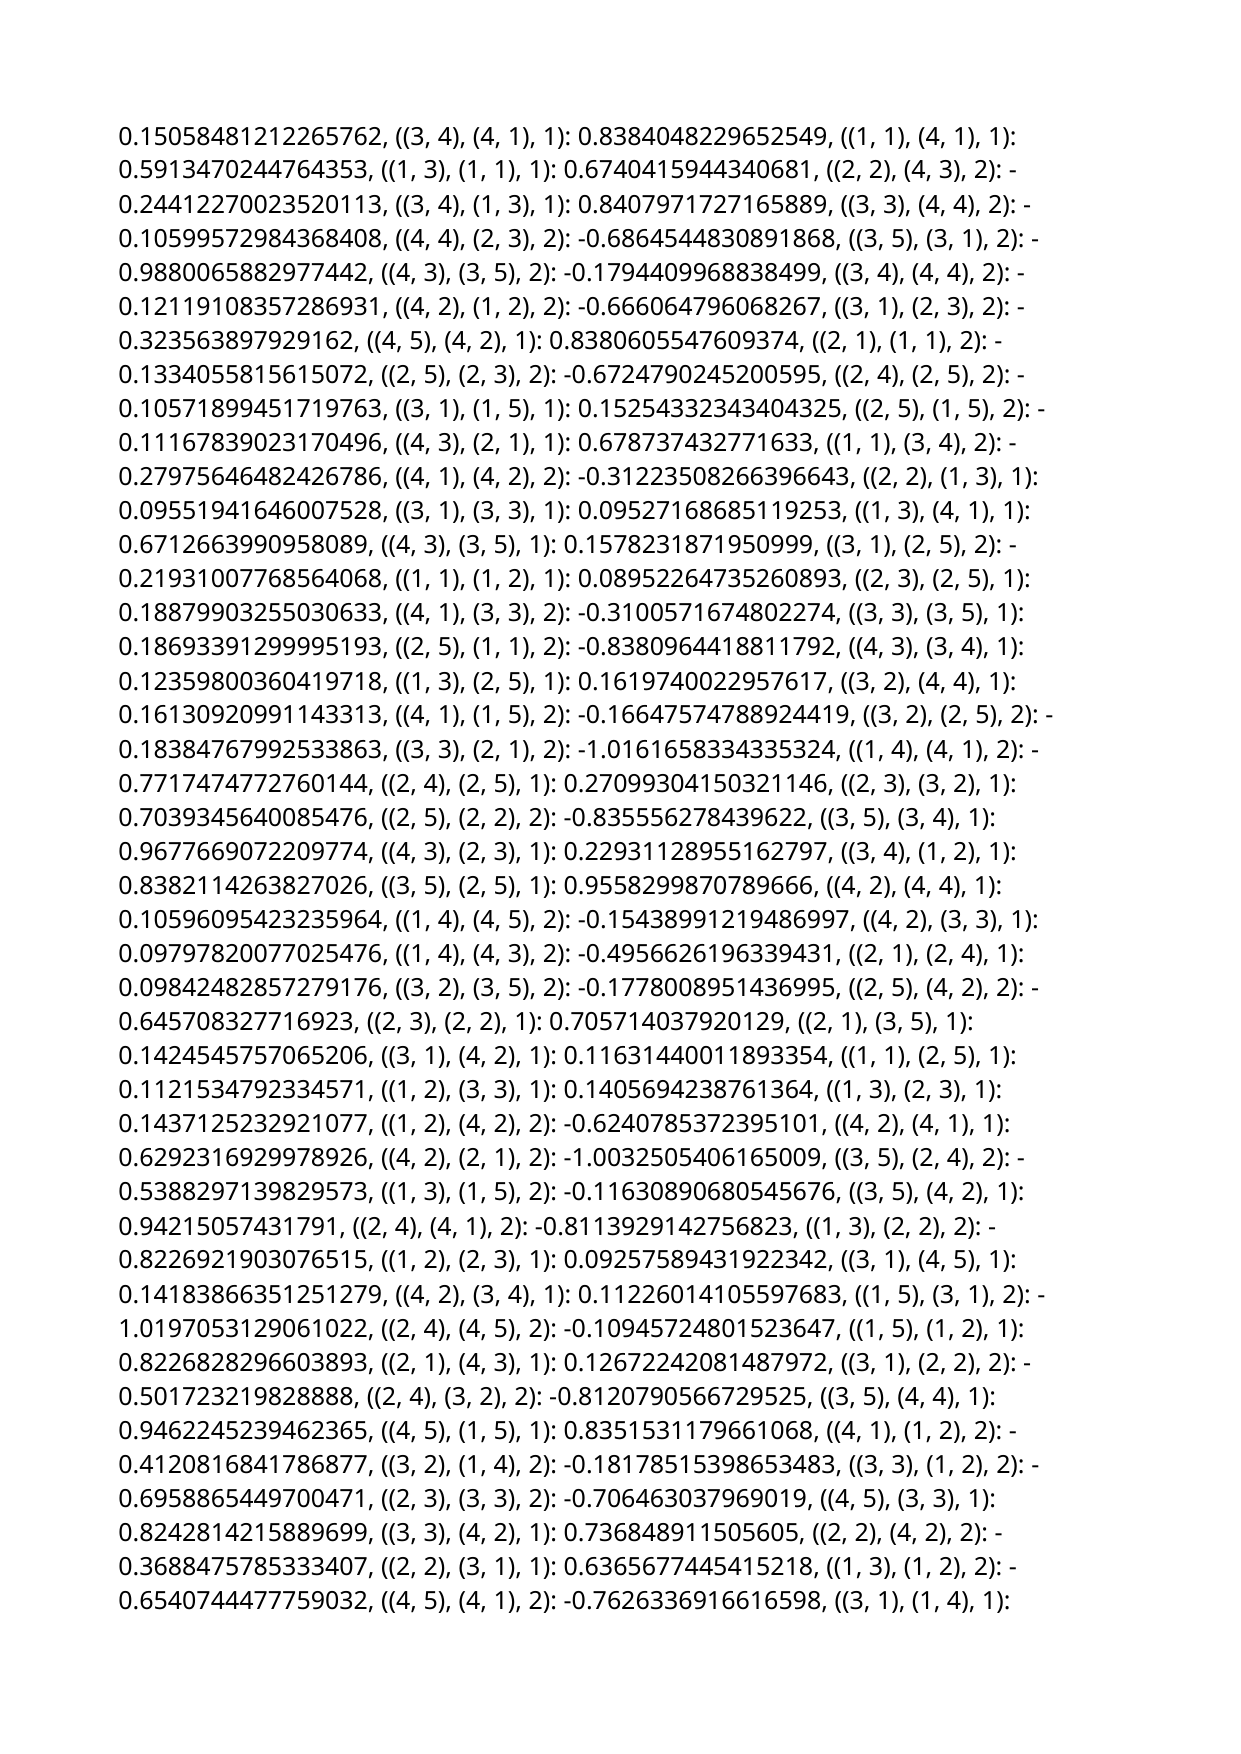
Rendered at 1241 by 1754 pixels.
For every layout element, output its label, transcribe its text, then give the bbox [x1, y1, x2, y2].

text -0.15058481212265762, ((3, 4), (4, 1), 1): 0.8384048229652549, ((1, 1), (4, 1), 1): 0.5913470244764353, ((1, 3), (1, 1), 1): 0.6740415944340681, ((2, 2), (4, 3), 2): -0.24412270023520113, ((3, 4), (1, 3), 1): 0.8407971727165889, ((3, 3), (4, 4), 2): -0.10599572984368408, ((4, 4), (2, 3), 2): -0.6864544830891868, ((3, 5), (3, 1), 2): -0.9880065882977442, ((4, 3), (3, 5), 2): -0.1794409968838499, ((3, 4), (4, 4), 2): -0.12119108357286931, ((4, 2), (1, 2), 2): -0.666064796068267, ((3, 1), (2, 3), 2): -0.323563897929162, ((4, 5), (4, 2), 1): 0.8380605547609374, ((2, 1), (1, 1), 2): -0.1334055815615072, ((2, 5), (2, 3), 2): -0.6724790245200595, ((2, 4), (2, 5), 2): -0.10571899451719763, ((3, 1), (1, 5), 1): 0.15254332343404325, ((2, 5), (1, 5), 2): -0.11167839023170496, ((4, 3), (2, 1), 1): 0.678737432771633, ((1, 1), (3, 4), 2): -0.27975646482426786, ((4, 1), (4, 2), 2): -0.31223508266396643, ((2, 2), (1, 3), 1): 0.09551941646007528, ((3, 1), (3, 3), 1): 0.09527168685119253, ((1, 3), (4, 1), 1): 0.6712663990958089, ((4, 3), (3, 5), 1): 0.1578231871950999, ((3, 1), (2, 5), 2): -0.21931007768564068, ((1, 1), (1, 2), 1): 0.08952264735260893, ((2, 3), (2, 5), 1): 0.18879903255030633, ((4, 1), (3, 3), 2): -0.3100571674802274, ((3, 3), (3, 5), 1): 0.18693391299995193, ((2, 5), (1, 1), 2): -0.8380964418811792, ((4, 3), (3, 4), 1): 0.12359800360419718, ((1, 3), (2, 5), 1): 0.1619740022957617, ((3, 2), (4, 4), 1): 0.16130920991143313, ((4, 1), (1, 5), 2): -0.16647574788924419, ((3, 2), (2, 5), 2): -0.18384767992533863, ((3, 3), (2, 1), 2): -1.0161658334335324, ((1, 4), (4, 1), 2): -0.7717474772760144, ((2, 4), (2, 5), 1): 0.27099304150321146, ((2, 3), (3, 2), 1): 0.7039345640085476, ((2, 5), (2, 2), 2): -0.835556278439622, ((3, 5), (3, 4), 1): 0.9677669072209774, ((4, 3), (2, 3), 1): 0.22931128955162797, ((3, 4), (1, 2), 1): 0.8382114263827026, ((3, 5), (2, 5), 1): 0.9558299870789666, ((4, 2), (4, 4), 1): 0.10596095423235964, ((1, 4), (4, 5), 2): -0.15438991219486997, ((4, 2), (3, 3), 1): 0.09797820077025476, ((1, 4), (4, 3), 2): -0.4956626196339431, ((2, 1), (2, 4), 1): 0.09842482857279176, ((3, 2), (3, 5), 2): -0.1778008951436995, ((2, 5), (4, 2), 2): -0.645708327716923, ((2, 3), (2, 2), 1): 0.705714037920129, ((2, 1), (3, 5), 1): 0.1424545757065206, ((3, 1), (4, 2), 1): 0.11631440011893354, ((1, 1), (2, 5), 1): 0.1121534792334571, ((1, 2), (3, 3), 1): 0.1405694238761364, ((1, 3), (2, 3), 1): 0.1437125232921077, ((1, 2), (4, 2), 2): -0.6240785372395101, ((4, 2), (4, 1), 1): 0.6292316929978926, ((4, 2), (2, 1), 2): -1.0032505406165009, ((3, 5), (2, 4), 2): -0.5388297139829573, ((1, 3), (1, 5), 2): -0.11630890680545676, ((3, 5), (4, 2), 1): 0.94215057431791, ((2, 4), (4, 1), 2): -0.8113929142756823, ((1, 3), (2, 2), 2): -0.8226921903076515, ((1, 2), (2, 3), 1): 0.09257589431922342, ((3, 1), (4, 5), 1): 0.14183866351251279, ((4, 2), (3, 4), 1): 0.11226014105597683, ((1, 5), (3, 1), 2): -1.0197053129061022, ((2, 4), (4, 5), 2): -0.10945724801523647, ((1, 5), (1, 2), 1): 0.8226828296603893, ((2, 1), (4, 3), 1): 0.12672242081487972, ((3, 1), (2, 2), 2): -0.501723219828888, ((2, 4), (3, 2), 2): -0.8120790566729525, ((3, 5), (4, 4), 1): 0.9462245239462365, ((4, 5), (1, 5), 1): 0.8351531179661068, ((4, 1), (1, 2), 2): -0.4120816841786877, ((3, 2), (1, 4), 2): -0.18178515398653483, ((3, 3), (1, 2), 2): -0.6958865449700471, ((2, 3), (3, 3), 2): -0.706463037969019, ((4, 5), (3, 3), 1): 0.8242814215889699, ((3, 3), (4, 2), 1): 0.736848911505605, ((2, 2), (4, 2), 2): -0.3688475785333407, ((2, 2), (3, 1), 1): 0.6365677445415218, ((1, 3), (1, 2), 2): -0.6540744477759032, ((4, 5), (4, 1), 2): -0.7626336916616598, ((3, 1), (1, 4), 1): [118, 118, 1122, 1617]
